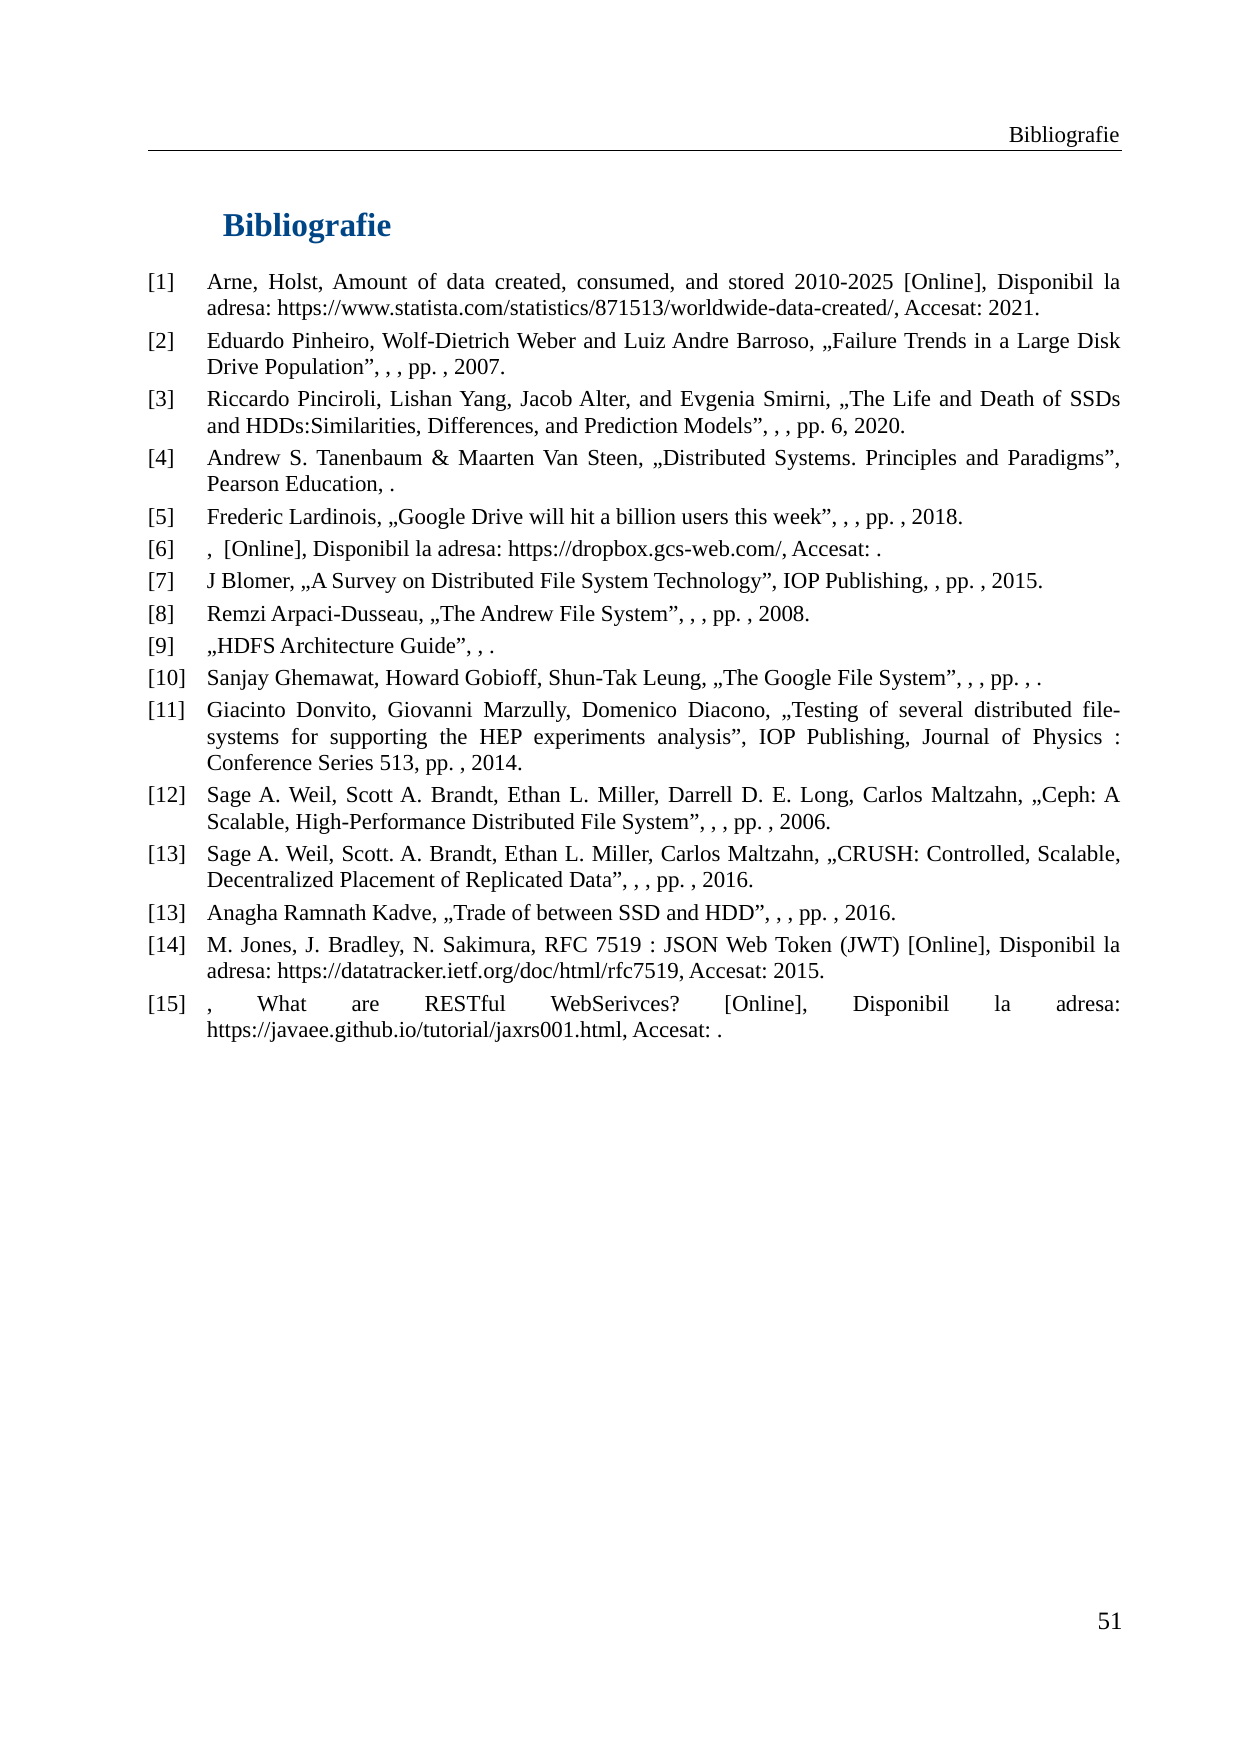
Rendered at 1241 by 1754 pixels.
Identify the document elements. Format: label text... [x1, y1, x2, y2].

text [6] , [Online], Disponibil la adresa: https://dropbox.gcs-web.com/, Accesat: . [148, 535, 1122, 561]
text [1] Arne, Holst, Amount of data created, consumed, and stored 2010-2025 [Online], Disponibil la adresa: https://www.statista.com/statistics/871513/worldwide-data-created/, Accesat: 2021. [148, 268, 1122, 321]
text [2] Eduardo Pinheiro, Wolf-Dietrich Weber and Luiz Andre Barroso, „Failure Trends in a Large Disk Drive Population”, , , pp. , 2007. [148, 327, 1122, 379]
text [14] M. Jones, J. Bradley, N. Sakimura, RFC 7519 : JSON Web Token (JWT) [Online], Disponibil la adresa: https://datatracker.ietf.org/doc/html/rfc7519, Accesat: 2015. [148, 931, 1122, 984]
text [7] J Blomer, „A Survey on Distributed File System Technology”, IOP Publishing, , pp. , 2015. [148, 567, 1122, 594]
text [13] Anagha Ramnath Kadve, „Trade of between SSD and HDD”, , , pp. , 2016. [148, 899, 1122, 925]
text [11] Giacinto Donvito, Giovanni Marzully, Domenico Diacono, „Testing of several distributed file-systems for supporting the HEP experiments analysis”, IOP Publishing, Journal of Physics : Conference Series 513, pp. , 2014. [148, 696, 1122, 776]
text [15] , What are RESTful WebSerivces? [Online], Disponibil la adresa: https://javaee.github.io/tutorial/jaxrs001.html, Accesat: . [148, 990, 1122, 1042]
text [10] Sanjay Ghemawat, Howard Gobioff, Shun-Tak Leung, „The Google File System”, , , pp. , . [148, 664, 1122, 691]
subtitle Bibliografie [148, 205, 1122, 243]
text [12] Sage A. Weil, Scott A. Brandt, Ethan L. Miller, Darrell D. E. Long, Carlos Maltzahn, „Ceph: A Scalable, High-Performance Distributed File System”, , , pp. , 2006. [148, 781, 1122, 834]
text [13] Sage A. Weil, Scott. A. Brandt, Ethan L. Miller, Carlos Maltzahn, „CRUSH: Controlled, Scalable, Decentralized Placement of Replicated Data”, , , pp. , 2016. [148, 840, 1122, 893]
text [5] Frederic Lardinois, „Google Drive will hit a billion users this week”, , , pp. , 2018. [148, 503, 1122, 529]
text [8] Remzi Arpaci-Dusseau, „The Andrew File System”, , , pp. , 2008. [148, 599, 1122, 626]
text [4] Andrew S. Tanenbaum & Maarten Van Steen, „Distributed Systems. Principles and Paradigms”, Pearson Education, . [148, 444, 1122, 497]
text [9] „HDFS Architecture Guide”, , . [148, 632, 1122, 658]
text [3] Riccardo Pinciroli, Lishan Yang, Jacob Alter, and Evgenia Smirni, „The Life and Death of SSDs and HDDs:Similarities, Differences, and Prediction Models”, , , pp. 6, 2020. [148, 385, 1122, 438]
